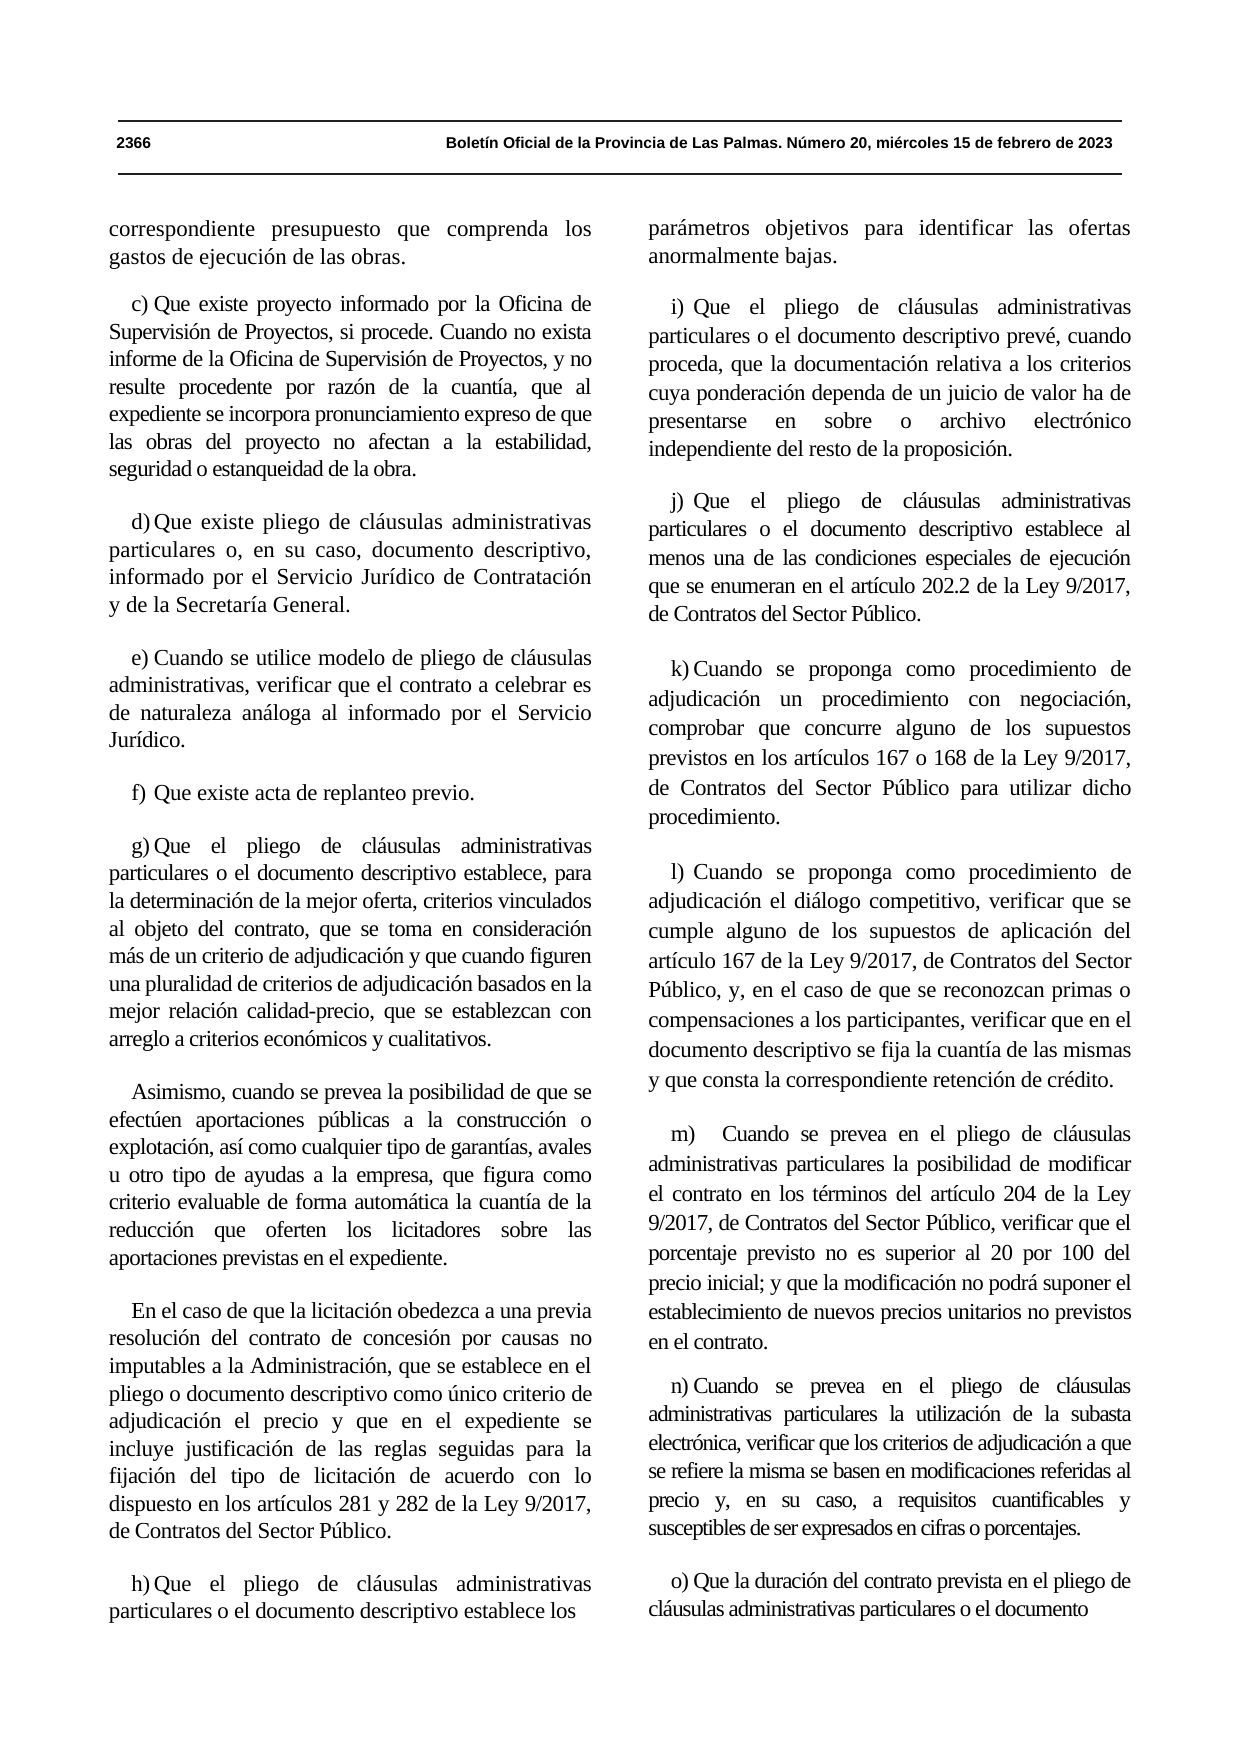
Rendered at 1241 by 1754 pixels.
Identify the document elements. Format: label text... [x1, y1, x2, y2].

text parámetros objetivos para identificar las ofertas anormalmente bajas. [648, 213, 1132, 269]
list Que el pliego de cláusulas administrativas particulares o el documento descriptivo prevé, cuando proceda, que la documentación relativa a los criterios cuya ponderación dependa de un juicio de valor ha de presentarse en sobre o archivo electrónico independiente del resto de la proposición. [648, 292, 1132, 463]
list Que la duración del contrato prevista en el pliego de cláusulas administrativas particulares o el documento [648, 1566, 1132, 1622]
text correspondiente presupuesto que comprenda los gastos de ejecución de las obras. [109, 213, 592, 271]
list Que existe pliego de cláusulas administrativas particulares o, en su caso, documento descriptivo, informado por el Servicio Jurídico de Contratación y de la Secretaría General. [109, 508, 592, 618]
list Cuando se prevea en el pliego de cláusulas administrativas particulares la utilización de la subasta electrónica, verificar que los criterios de adjudicación a que se refiere la misma se basen en modificaciones referidas al precio y, en su caso, a requisitos cuantificables y susceptibles de ser expresados en cifras o porcentajes. [648, 1371, 1132, 1541]
list Cuando se prevea en el pliego de cláusulas administrativas particulares la posibilidad de modificar el contrato en los términos del artículo 204 de la Ley 9/2017, de Contratos del Sector Público, verificar que el porcentaje previsto no es superior al 20 por 100 del precio inicial; y que la modificación no podrá suponer el establecimiento de nuevos precios unitarios no previstos en el contrato. [648, 1118, 1132, 1355]
text En el caso de que la licitación obedezca a una previa resolución del contrato de concesión por causas no imputables a la Administración, que se establece en el pliego o documento descriptivo como único criterio de adjudicación el precio y que en el expediente se incluye justificación de las reglas seguidas para la fijación del tipo de licitación de acuerdo con lo dispuesto en los artículos 281 y 282 de la Ley 9/2017, de Contratos del Sector Público. [109, 1296, 592, 1544]
list Que el pliego de cláusulas administrativas particulares o el documento descriptivo establece, para la determinación de la mejor oferta, criterios vinculados al objeto del contrato, que se toma en consideración más de un criterio de adjudicación y que cuando figuren una pluralidad de criterios de adjudicación basados en la mejor relación calidad-precio, que se establezcan con arreglo a criterios económicos y cualitativos. [109, 831, 592, 1052]
text Asimismo, cuando se prevea la posibilidad de que se efectúen aportaciones públicas a la construcción o explotación, así como cualquier tipo de garantías, avales u otro tipo de ayudas a la empresa, que figura como criterio evaluable de forma automática la cuantía de la reducción que oferten los licitadores sobre las aportaciones previstas en el expediente. [109, 1077, 592, 1271]
text 2366 Boletín Oficial de la Provincia de Las Palmas. Número 20, miércoles 15 de febrero de 2023 [116, 135, 1132, 152]
list Cuando se utilice modelo de pliego de cláusulas administrativas, verificar que el contrato a celebrar es de naturaleza análoga al informado por el Servicio Jurídico. [109, 643, 592, 753]
list Cuando se proponga como procedimiento de adjudicación el diálogo competitivo, verificar que se cumple alguno de los supuestos de aplicación del artículo 167 de la Ley 9/2017, de Contratos del Sector Público, y, en el caso de que se reconozcan primas o compensaciones a los participantes, verificar que en el documento descriptivo se fija la cuantía de las mismas y que consta la correspondiente retención de crédito. [648, 855, 1132, 1093]
list Que el pliego de cláusulas administrativas particulares o el documento descriptivo establece los [109, 1569, 592, 1624]
list Que el pliego de cláusulas administrativas particulares o el documento descriptivo establece al menos una de las condiciones especiales de ejecución que se enumeran en el artículo 202.2 de la Ley 9/2017, de Contratos del Sector Público. [648, 485, 1132, 628]
list Que existe acta de replanteo previo. [109, 780, 592, 806]
list Cuando se proponga como procedimiento de adjudicación un procedimiento con negociación, comprobar que concurre alguno de los supuestos previstos en los artículos 167 o 168 de la Ley 9/2017, de Contratos del Sector Público para utilizar dicho procedimiento. [648, 652, 1132, 831]
list Que existe proyecto informado por la Oficina de Supervisión de Proyectos, si procede. Cuando no exista informe de la Oficina de Supervisión de Proyectos, y no resulte procedente por razón de la cuantía, que al expediente se incorpora pronunciamiento expreso de que las obras del proyecto no afectan a la estabilidad, seguridad o estanqueidad de la obra. [109, 289, 592, 482]
